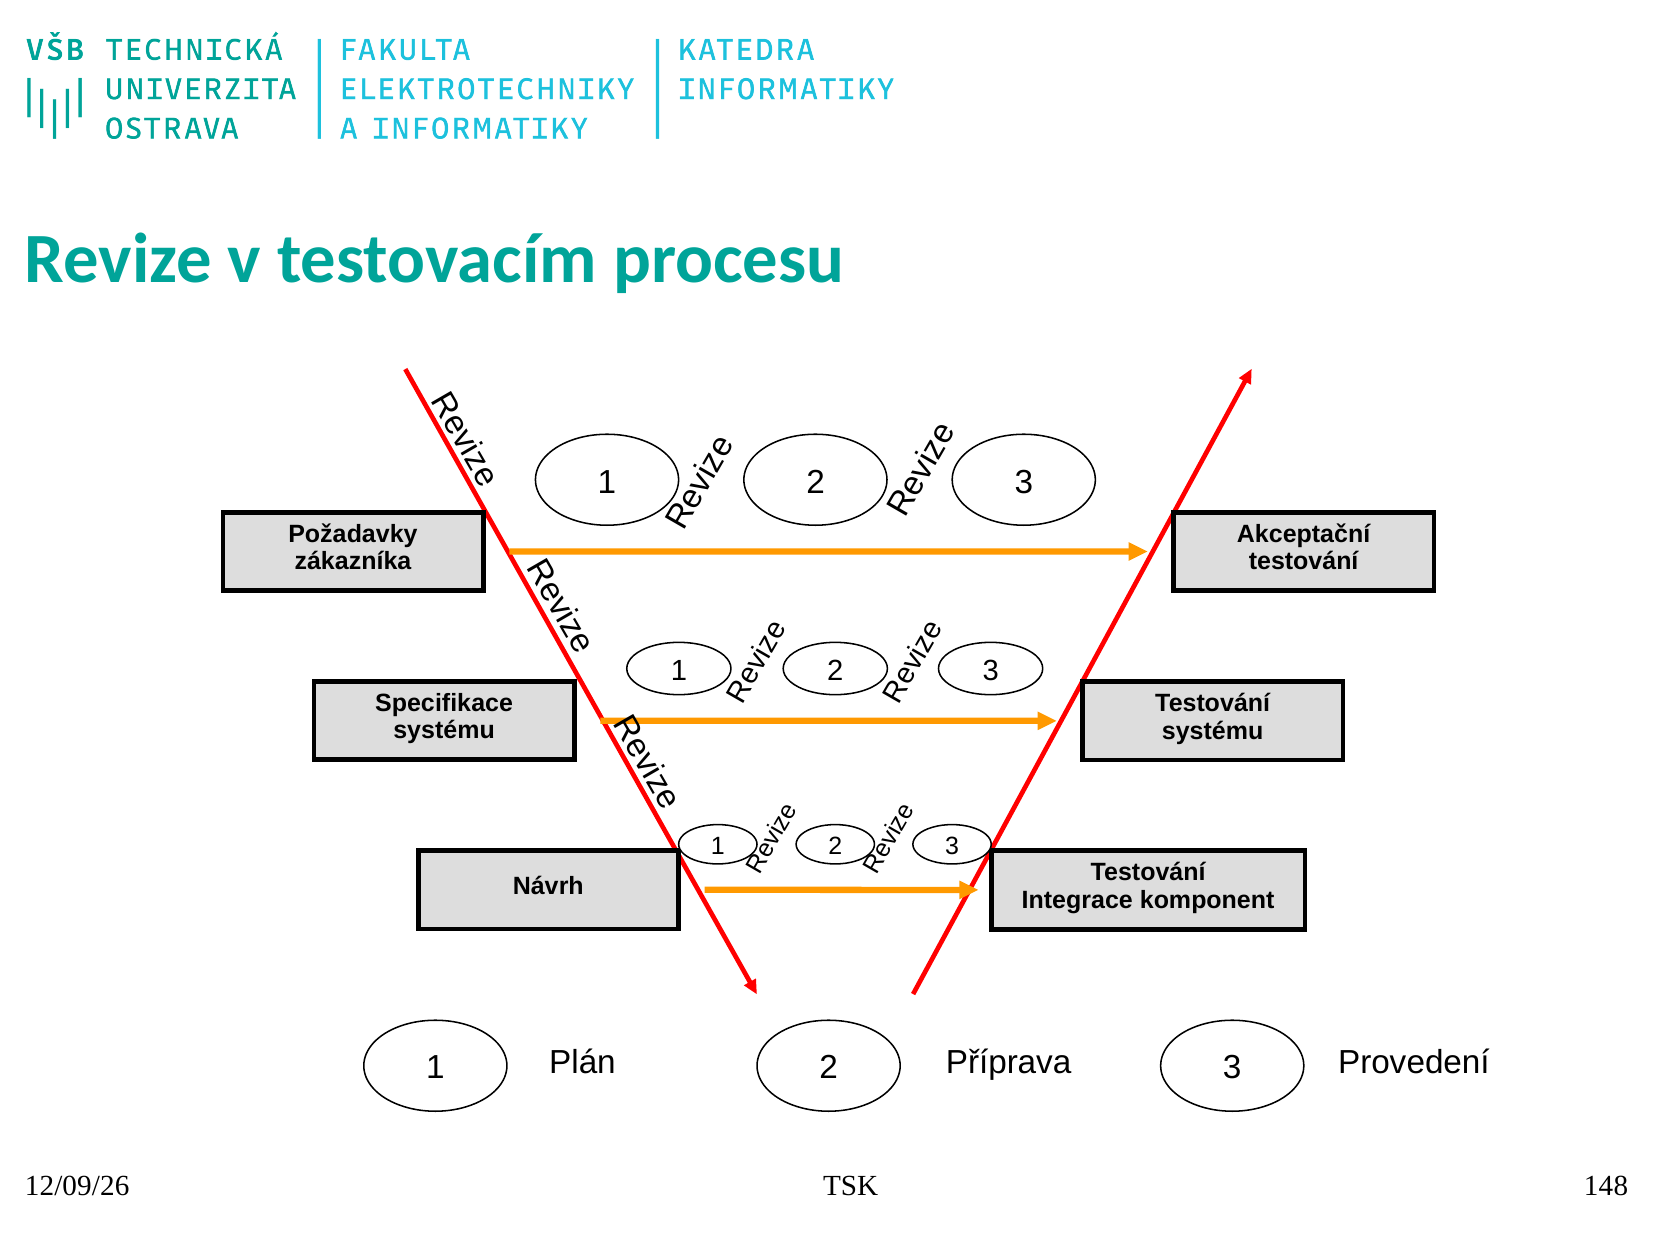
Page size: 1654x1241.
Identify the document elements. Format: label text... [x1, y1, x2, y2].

title Revize v testovacím procesu [24, 169, 1629, 300]
text_box Revize [640, 312, 811, 552]
text_box 2 [796, 824, 864, 864]
text_box 1 [363, 1020, 507, 1112]
text_box 2 [743, 434, 885, 525]
picture [26, 31, 894, 139]
text_box 1 [628, 642, 727, 695]
text_box Provedení [1323, 1033, 1618, 1088]
text_box Požadavky zákazníka [223, 512, 483, 591]
text_box Příprava [930, 1033, 1199, 1088]
text_box Revize [860, 499, 1019, 725]
text_box Plán [534, 1033, 744, 1088]
text_box Testování systému [1083, 682, 1343, 760]
text_box 3 [1169, 1020, 1304, 1112]
text_box 2 [757, 1020, 901, 1112]
text_box 1 [718, 824, 747, 852]
text_box Revize [592, 690, 763, 930]
text_box Revize [862, 299, 1032, 539]
text_box 3 [912, 824, 992, 864]
text_box 2 [783, 642, 883, 695]
text_box Revize [734, 682, 872, 895]
text_box 3 [938, 642, 1043, 695]
text_box Akceptační testování [1174, 512, 1434, 591]
text_box Specifikace systému [314, 681, 574, 760]
text_box Návrh [418, 851, 679, 929]
text_box Testování Integrace komponent [991, 851, 1305, 929]
text_box 3 [952, 434, 1096, 526]
text_box Revize [840, 682, 989, 895]
text_box Revize [505, 534, 676, 747]
text_box Revize [702, 499, 862, 725]
text_box 1 [535, 434, 675, 526]
text_box Revize [410, 367, 555, 561]
